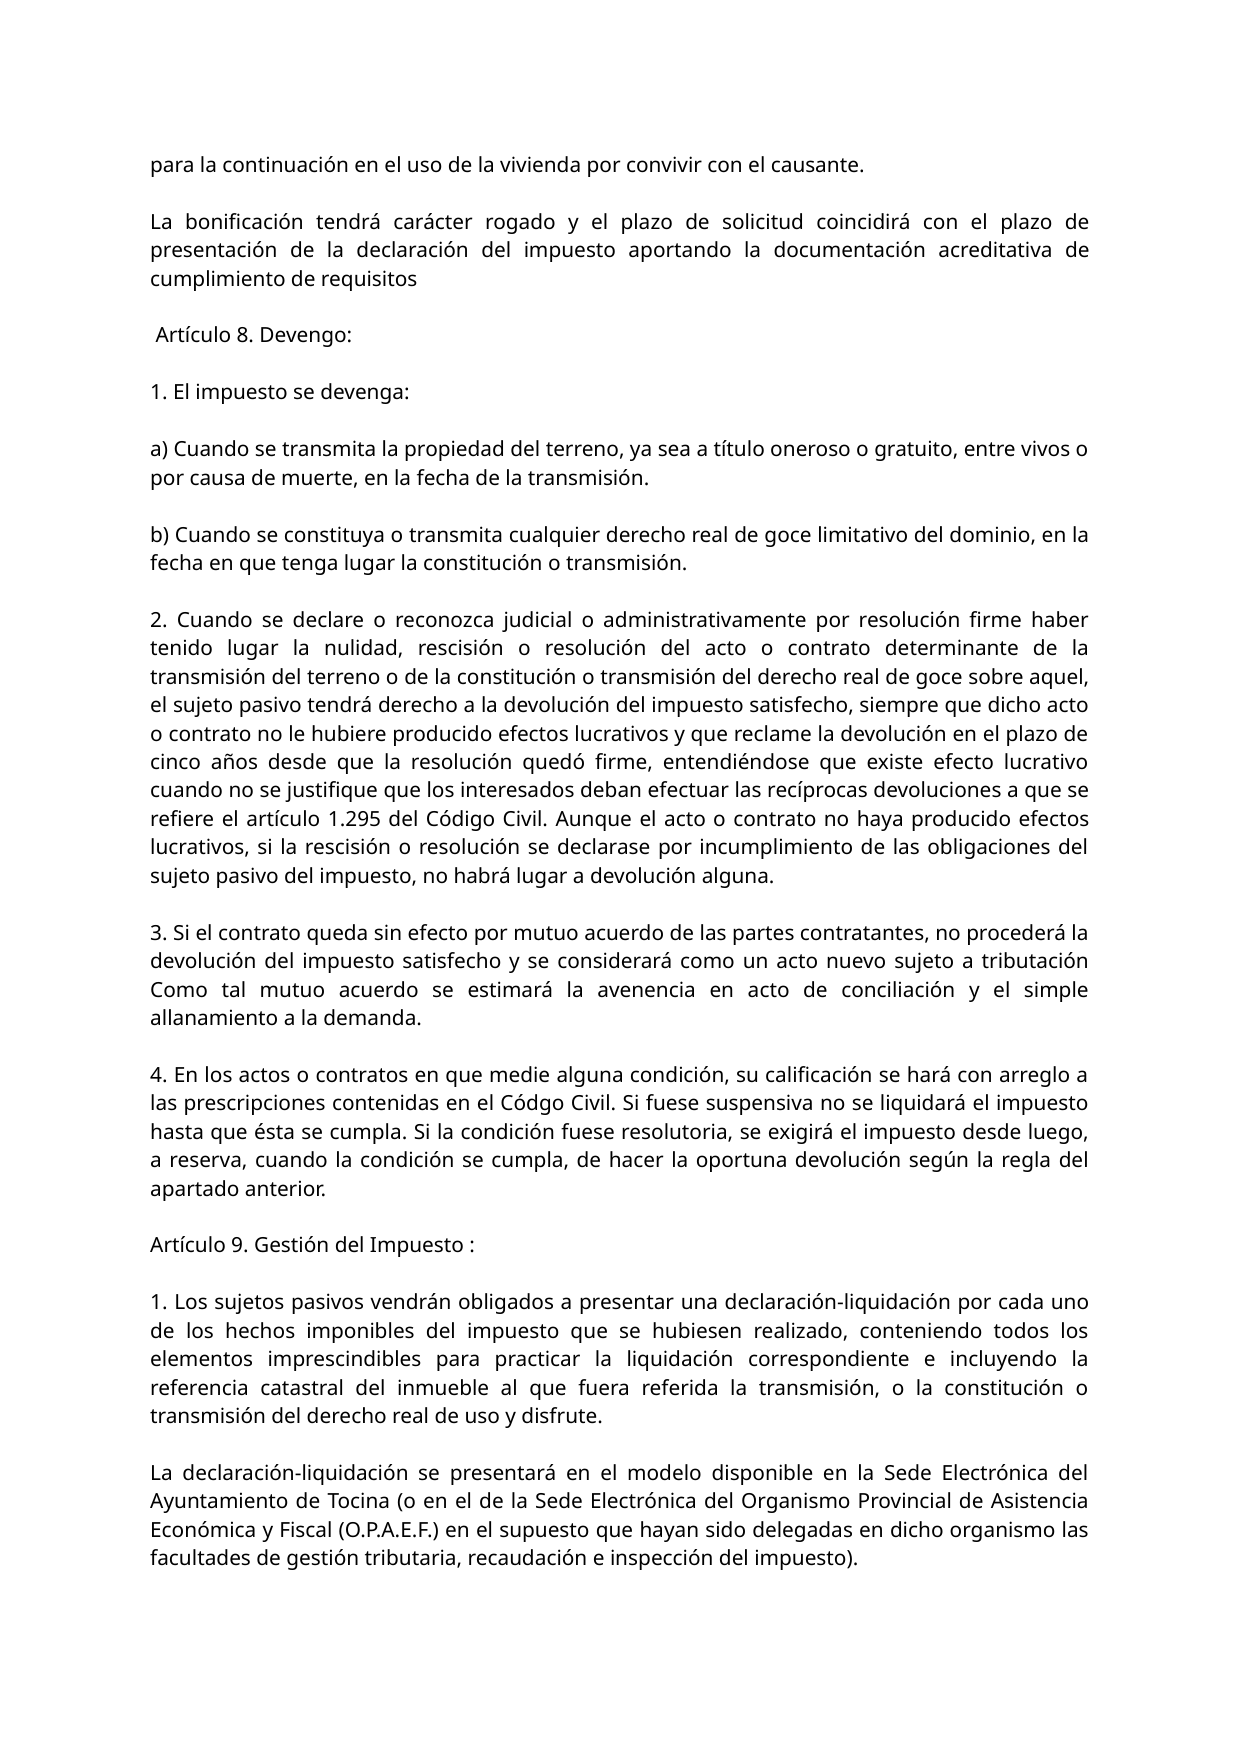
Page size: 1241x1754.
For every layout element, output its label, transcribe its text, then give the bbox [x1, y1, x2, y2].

text Artículo 9. Gestión del Impuesto : [150, 1231, 1090, 1259]
text para la continuación en el uso de la vivienda por convivir con el causante. [150, 150, 1090, 178]
text La bonificación tendrá carácter rogado y el plazo de solicitud coincidirá con el plazo de presentación de la declaración del impuesto aportando la documentación acreditativa de cumplimiento de requisitos [150, 207, 1090, 292]
text 1. Los sujetos pasivos vendrán obligados a presentar una declaración-liquidación por cada uno de los hechos imponibles del impuesto que se hubiesen realizado, conteniendo todos los elementos imprescindibles para practicar la liquidación correspondiente e incluyendo la referencia catastral del inmueble al que fuera referida la transmisión, o la constitución o transmisión del derecho real de uso y disfrute. [150, 1287, 1090, 1430]
text 4. En los actos o contratos en que medie alguna condición, su calificación se hará con arreglo a las prescripciones contenidas en el Códgo Civil. Si fuese suspensiva no se liquidará el impuesto hasta que ésta se cumpla. Si la condición fuese resolutoria, se exigirá el impuesto desde luego, a reserva, cuando la condición se cumpla, de hacer la oportuna devolución según la regla del apartado anterior. [150, 1060, 1090, 1202]
text b) Cuando se constituya o transmita cualquier derecho real de goce limitativo del dominio, en la fecha en que tenga lugar la constitución o transmisión. [150, 520, 1090, 577]
text 3. Si el contrato queda sin efecto por mutuo acuerdo de las partes contratantes, no procederá la devolución del impuesto satisfecho y se considerará como un acto nuevo sujeto a tributación Como tal mutuo acuerdo se estimará la avenencia en acto de conciliación y el simple allanamiento a la demanda. [150, 918, 1090, 1032]
text a) Cuando se transmita la propiedad del terreno, ya sea a título oneroso o gratuito, entre vivos o por causa de muerte, en la fecha de la transmisión. [150, 434, 1090, 491]
text La declaración-liquidación se presentará en el modelo disponible en la Sede Electrónica del Ayuntamiento de Tocina (o en el de la Sede Electrónica del Organismo Provincial de Asistencia Económica y Fiscal (O.P.A.E.F.) en el supuesto que hayan sido delegadas en dicho organismo las facultades de gestión tributaria, recaudación e inspección del impuesto). [150, 1458, 1090, 1572]
text Artículo 8. Devengo: [150, 321, 1090, 349]
text 1. El impuesto se devenga: [150, 377, 1090, 406]
text 2. Cuando se declare o reconozca judicial o administrativamente por resolución firme haber tenido lugar la nulidad, rescisión o resolución del acto o contrato determinante de la transmisión del terreno o de la constitución o transmisión del derecho real de goce sobre aquel, el sujeto pasivo tendrá derecho a la devolución del impuesto satisfecho, siempre que dicho acto o contrato no le hubiere producido efectos lucrativos y que reclame la devolución en el plazo de cinco años desde que la resolución quedó firme, entendiéndose que existe efecto lucrativo cuando no se justifique que los interesados deban efectuar las recíprocas devoluciones a que se refiere el artículo 1.295 del Código Civil. Aunque el acto o contrato no haya producido efectos lucrativos, si la rescisión o resolución se declarase por incumplimiento de las obligaciones del sujeto pasivo del impuesto, no habrá lugar a devolución alguna. [150, 605, 1090, 889]
